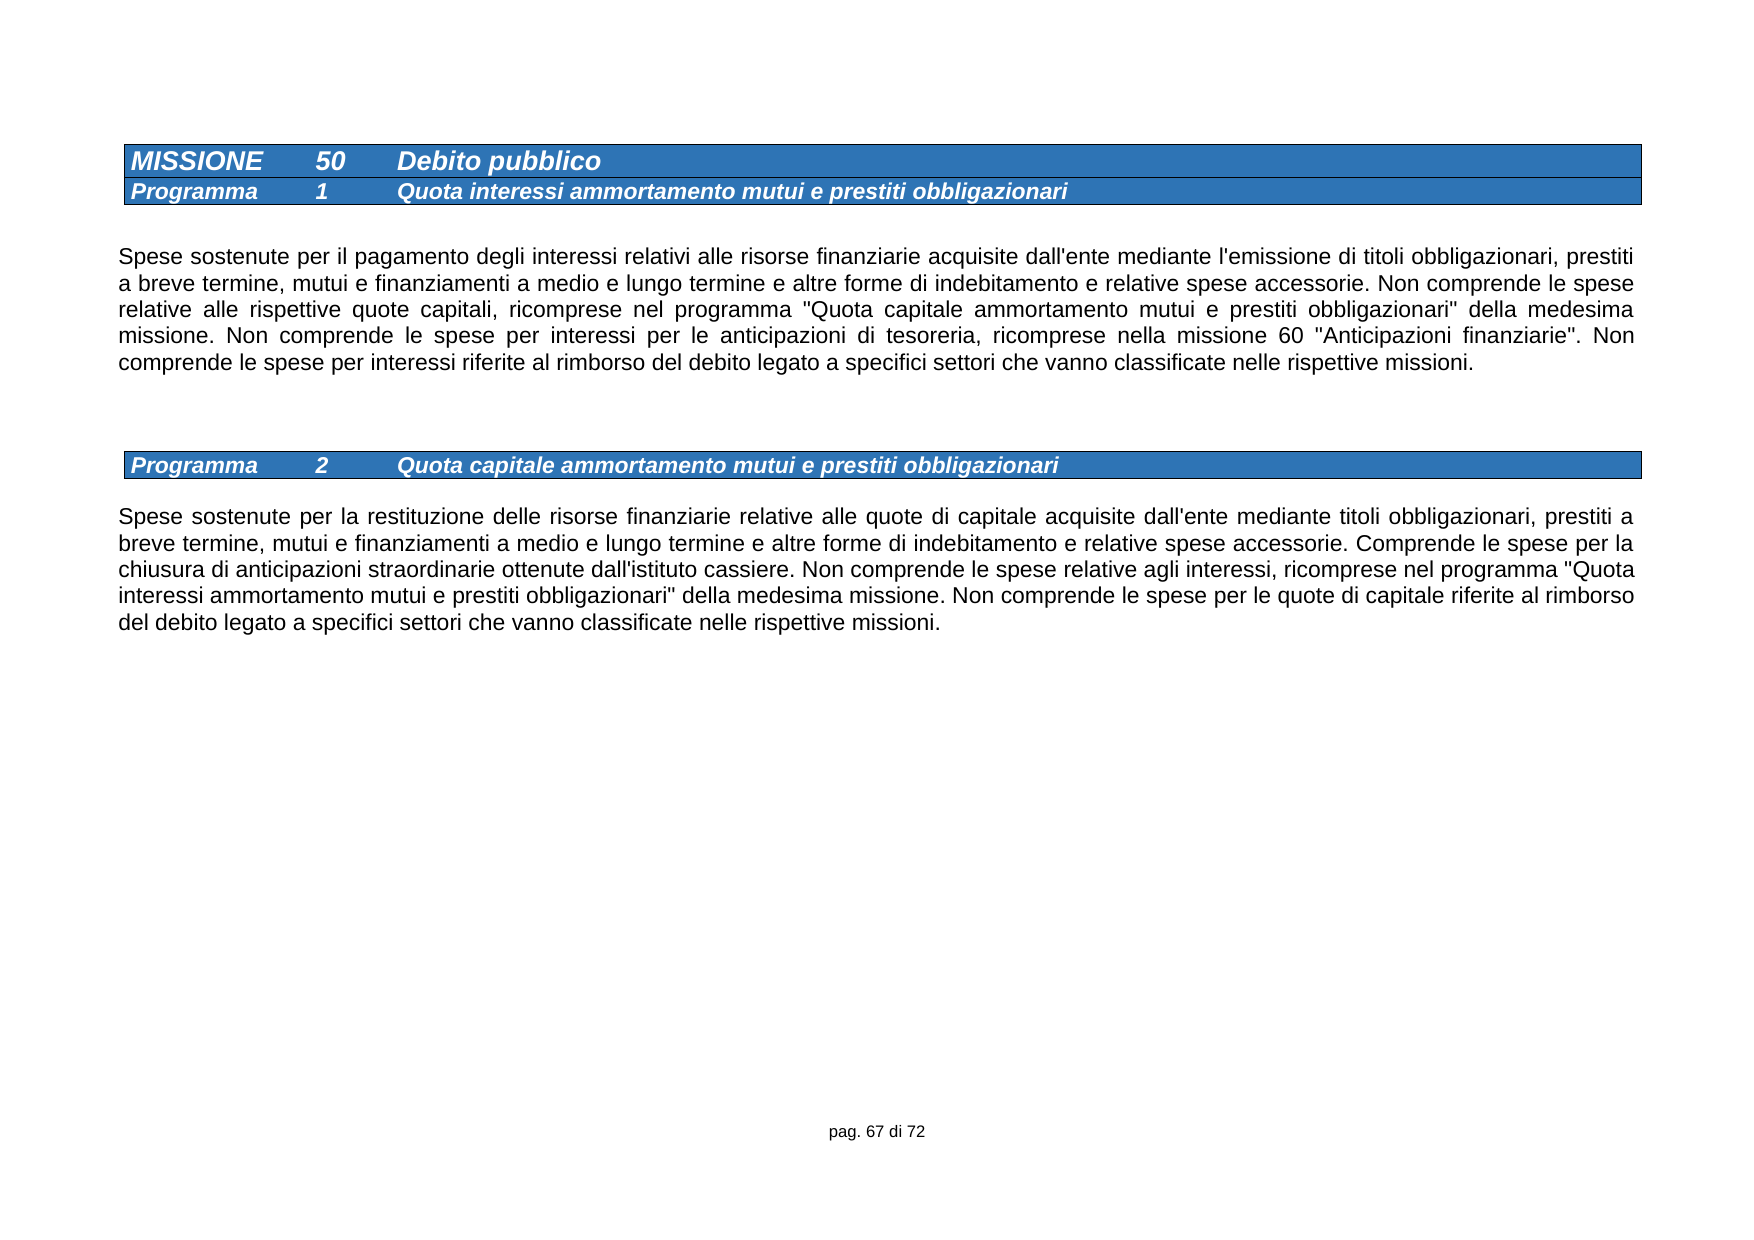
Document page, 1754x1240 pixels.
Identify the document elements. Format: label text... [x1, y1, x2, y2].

table_header Programma [125, 452, 309, 478]
table_cell 1 [309, 178, 391, 204]
table_header Quota capitale ammortamento mutui e prestiti obbligazionari [391, 452, 1641, 478]
table_header 50 [309, 145, 391, 177]
text Spese sostenute per la restituzione delle risorse finanziarie relative alle quote di capitale acquisite dall'ente mediante titoli obbligazionari, prestiti a breve termine, mutui e finanziamenti a medio e lungo termine e altre forme di indebitamento e relative spese accessorie. Comprende le spese per la chiusura di anticipazioni straordinarie ottenute dall'istituto cassiere. Non comprende le spese relative agli interessi, ricomprese nel programma "Quota interessi ammortamento mutui e prestiti obbligazionari" della medesima missione. Non comprende le spese per le quote di capitale riferite al rimborso del debito legato a specifici settori che vanno classificate nelle rispettive missioni. [118, 503, 1636, 635]
table_header Debito pubblico [391, 145, 1641, 177]
table_header 2 [309, 452, 391, 478]
table_header MISSIONE [125, 145, 309, 177]
text Spese sostenute per il pagamento degli interessi relativi alle risorse finanziarie acquisite dall'ente mediante l'emissione di titoli obbligazionari, prestiti a breve termine, mutui e finanziamenti a medio e lungo termine e altre forme di indebitamento e relative spese accessorie. Non comprende le spese relative alle rispettive quote capitali, ricomprese nel programma "Quota capitale ammortamento mutui e prestiti obbligazionari" della medesima missione. Non comprende le spese per interessi per le anticipazioni di tesoreria, ricomprese nella missione 60 "Anticipazioni finanziarie". Non comprende le spese per interessi riferite al rimborso del debito legato a specifici settori che vanno classificate nelle rispettive missioni. [118, 243, 1636, 375]
table_cell Quota interessi ammortamento mutui e prestiti obbligazionari [391, 178, 1641, 204]
table_cell Programma [125, 178, 309, 204]
